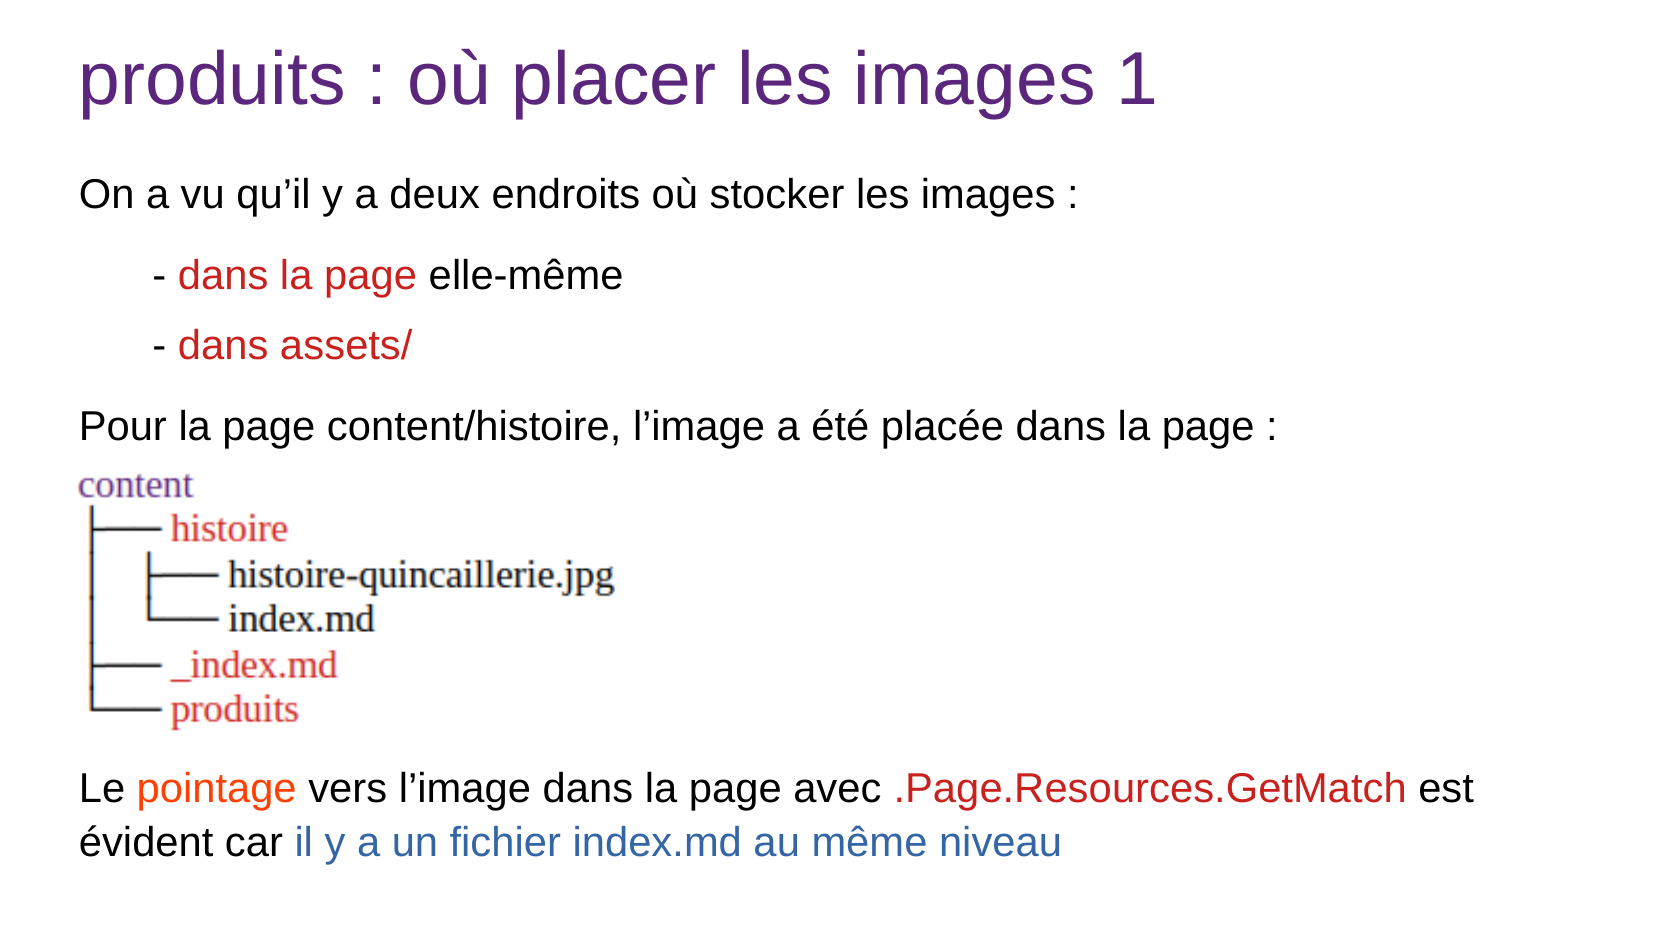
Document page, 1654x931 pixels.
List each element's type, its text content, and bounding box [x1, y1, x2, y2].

text_box On a vu qu’il y a deux endroits où stocker les images : - dans la page elle-même - dans assets/ Pour la page content/histoire, l’image a été placée dans la page : Le pointage vers l’image dans la page avec .Page.Resources.GetMatch est évident car il y a un fichier index.md au même niveau [78, 147, 1595, 865]
picture [73, 462, 638, 739]
title produits : où placer les images 1 [78, 36, 1556, 147]
